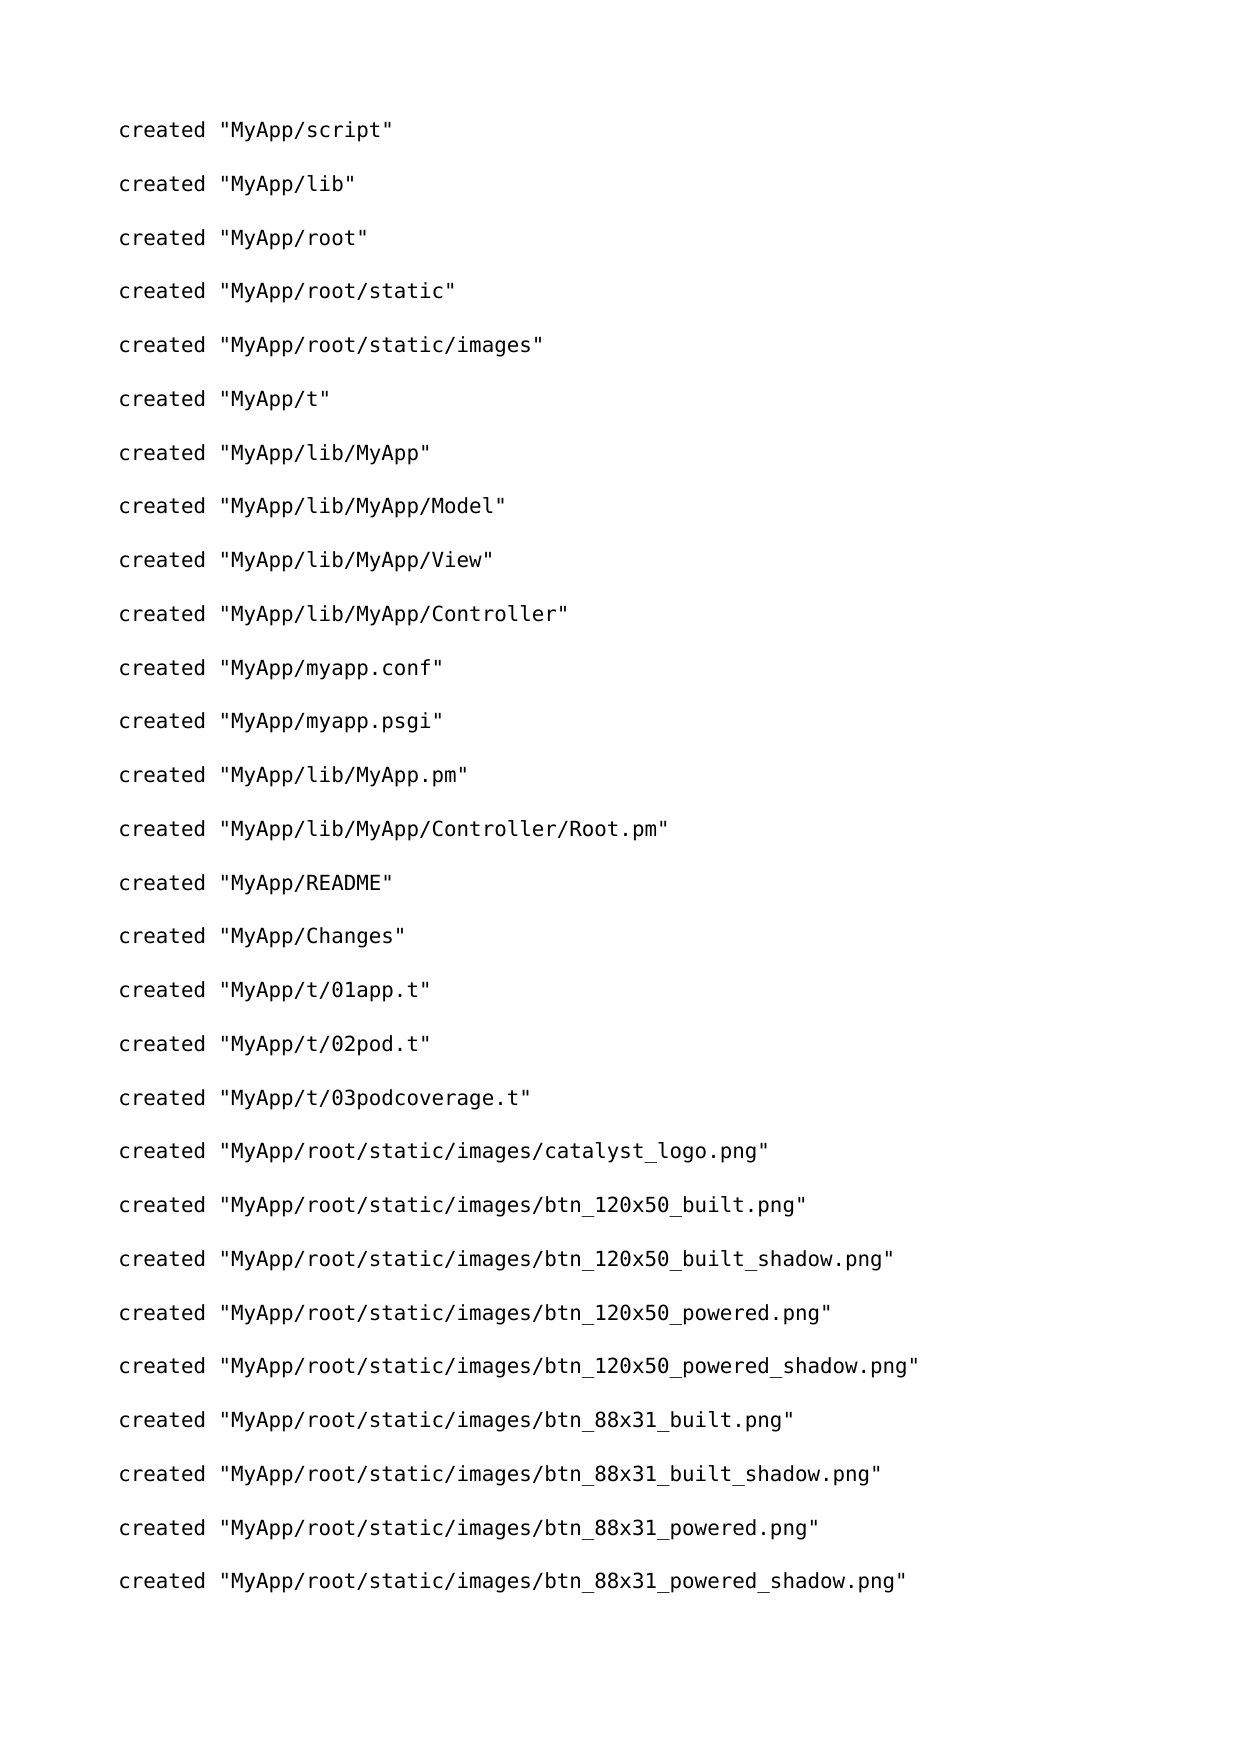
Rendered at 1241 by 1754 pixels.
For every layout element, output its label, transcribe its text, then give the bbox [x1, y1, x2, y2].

text created "MyApp/root/static/images/btn_120x50_powered.png" [118, 1301, 1122, 1325]
text created "MyApp/t/03podcoverage.t" [118, 1086, 1122, 1110]
text created "MyApp/lib/MyApp/View" [118, 548, 1122, 572]
text created "MyApp/root/static/images" [118, 333, 1122, 357]
text created "MyApp/root/static" [118, 279, 1122, 304]
text created "MyApp/README" [118, 871, 1122, 895]
text created "MyApp/script" [118, 118, 1122, 142]
text created "MyApp/root/static/images/btn_88x31_powered_shadow.png" [118, 1569, 1122, 1594]
text created "MyApp/myapp.psgi" [118, 709, 1122, 734]
text created "MyApp/t/01app.t" [118, 978, 1122, 1002]
text created "MyApp/lib/MyApp/Model" [118, 494, 1122, 519]
text created "MyApp/root/static/images/btn_88x31_powered.png" [118, 1516, 1122, 1540]
text created "MyApp/myapp.conf" [118, 656, 1122, 680]
text created "MyApp/lib/MyApp.pm" [118, 763, 1122, 787]
text created "MyApp/lib" [118, 172, 1122, 196]
text created "MyApp/root/static/images/btn_88x31_built.png" [118, 1408, 1122, 1432]
text created "MyApp/lib/MyApp/Controller" [118, 602, 1122, 626]
text created "MyApp/root/static/images/catalyst_logo.png" [118, 1139, 1122, 1164]
text created "MyApp/lib/MyApp/Controller/Root.pm" [118, 817, 1122, 841]
text created "MyApp/root/static/images/btn_120x50_built.png" [118, 1193, 1122, 1217]
text created "MyApp/root/static/images/btn_88x31_built_shadow.png" [118, 1462, 1122, 1486]
text created "MyApp/t" [118, 387, 1122, 411]
text created "MyApp/root/static/images/btn_120x50_built_shadow.png" [118, 1247, 1122, 1271]
text created "MyApp/root/static/images/btn_120x50_powered_shadow.png" [118, 1354, 1122, 1379]
text created "MyApp/t/02pod.t" [118, 1032, 1122, 1056]
text created "MyApp/lib/MyApp" [118, 441, 1122, 465]
text created "MyApp/root" [118, 226, 1122, 250]
text created "MyApp/Changes" [118, 924, 1122, 949]
